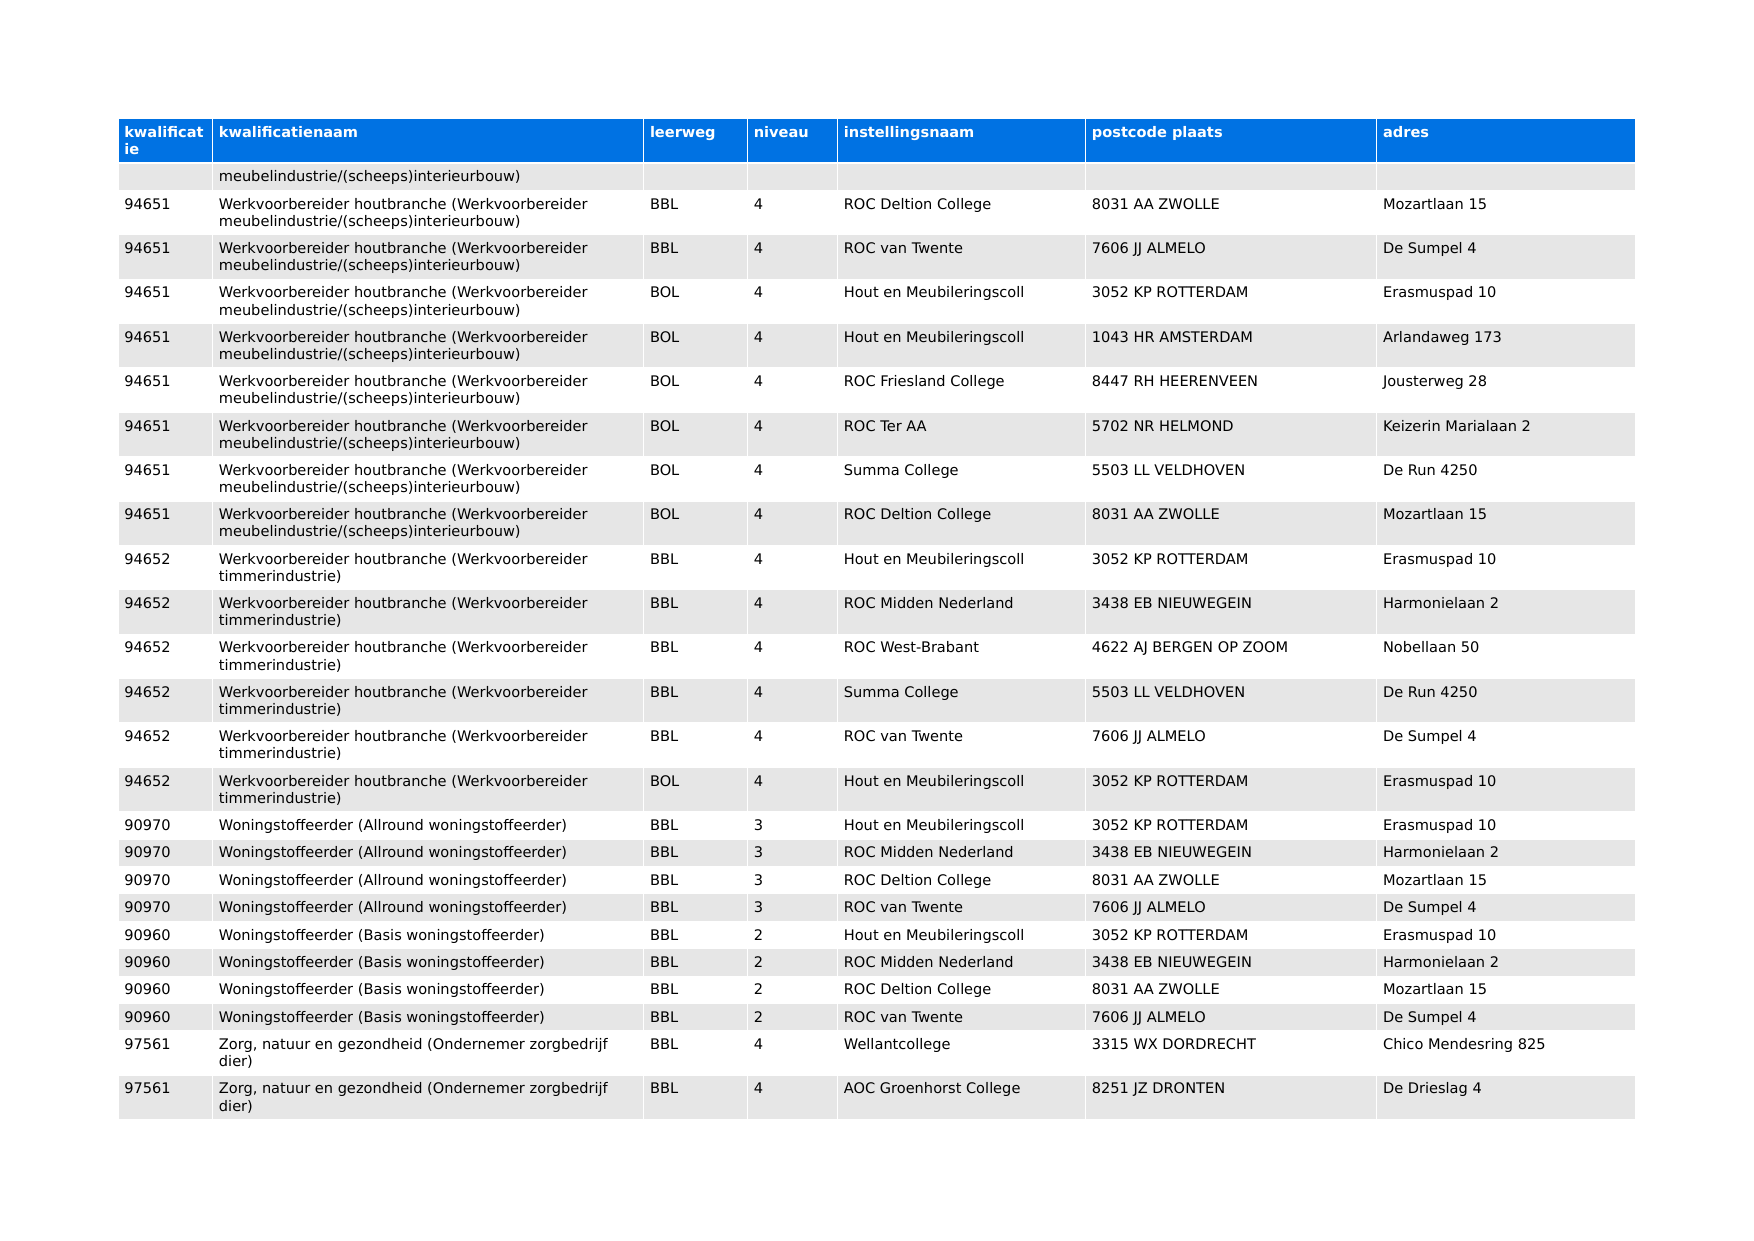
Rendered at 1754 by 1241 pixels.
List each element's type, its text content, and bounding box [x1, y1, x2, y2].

table_cell 4 [748, 457, 837, 501]
table_cell Summa College [838, 457, 1085, 501]
table_header niveau [748, 119, 837, 162]
table_cell Zorg, natuur en gezondheid (Ondernemer zorgbedrijf dier) [213, 1031, 643, 1075]
table_cell De Run 4250 [1377, 679, 1635, 722]
table_cell Nobellaan 50 [1377, 635, 1635, 678]
table_cell De Sumpel 4 [1377, 1004, 1635, 1030]
table_cell 3052 KP ROTTERDAM [1086, 280, 1376, 323]
table_cell Erasmuspad 10 [1377, 812, 1635, 838]
table_cell Woningstoffeerder (Allround woningstoffeerder) [213, 840, 643, 866]
table_cell Hout en Meubileringscoll [838, 768, 1085, 811]
table_cell Werkvoorbereider houtbranche (Werkvoorbereider meubelindustrie/(scheeps)interieurbouw) [213, 324, 643, 367]
table_header instellingsnaam [838, 119, 1085, 162]
table_cell BBL [644, 894, 747, 921]
table_cell De Sumpel 4 [1377, 235, 1635, 279]
table_cell Werkvoorbereider houtbranche (Werkvoorbereider meubelindustrie/(scheeps)interieurbouw) [213, 502, 643, 545]
table_cell AOC Groenhorst College [838, 1076, 1085, 1119]
table_cell 4 [748, 324, 837, 367]
table_cell 3 [748, 840, 837, 866]
table_cell ROC van Twente [838, 235, 1085, 279]
table_cell 7606 JJ ALMELO [1086, 894, 1376, 921]
table_cell 3052 KP ROTTERDAM [1086, 546, 1376, 589]
table_cell Werkvoorbereider houtbranche (Werkvoorbereider meubelindustrie/(scheeps)interieurbouw) [213, 413, 643, 456]
table_cell 8031 AA ZWOLLE [1086, 977, 1376, 1003]
table_cell Hout en Meubileringscoll [838, 546, 1085, 589]
table_cell 4 [748, 768, 837, 811]
table_cell 3 [748, 894, 837, 921]
table_cell ROC Midden Nederland [838, 949, 1085, 976]
table_cell BBL [644, 867, 747, 893]
table_cell Hout en Meubileringscoll [838, 280, 1085, 323]
table_cell 4 [748, 413, 837, 456]
table_cell BBL [644, 1031, 747, 1075]
table_cell Summa College [838, 679, 1085, 722]
table_header kwalificatienaam [213, 119, 643, 162]
table_cell 94651 [119, 457, 212, 501]
table_cell [644, 164, 747, 190]
table_cell 3052 KP ROTTERDAM [1086, 768, 1376, 811]
table_cell Mozartlaan 15 [1377, 867, 1635, 893]
table_cell 94652 [119, 724, 212, 767]
table_cell ROC Deltion College [838, 191, 1085, 234]
table_cell 8031 AA ZWOLLE [1086, 867, 1376, 893]
table_header kwalificatie [119, 119, 212, 162]
table_cell 4622 AJ BERGEN OP ZOOM [1086, 635, 1376, 678]
table_cell Werkvoorbereider houtbranche (Werkvoorbereider meubelindustrie/(scheeps)interieurbouw) [213, 457, 643, 501]
table_cell 8251 JZ DRONTEN [1086, 1076, 1376, 1119]
table_cell BBL [644, 949, 747, 976]
table_cell Werkvoorbereider houtbranche (Werkvoorbereider timmerindustrie) [213, 590, 643, 634]
table_cell Woningstoffeerder (Basis woningstoffeerder) [213, 949, 643, 976]
table_cell 4 [748, 235, 837, 279]
table_cell 4 [748, 369, 837, 412]
table_header postcode plaats [1086, 119, 1376, 162]
table_cell ROC Midden Nederland [838, 840, 1085, 866]
table_cell 97561 [119, 1031, 212, 1075]
table_cell 97561 [119, 1076, 212, 1119]
table_cell 4 [748, 590, 837, 634]
table_cell meubelindustrie/(scheeps)interieurbouw) [213, 164, 643, 190]
table_cell 7606 JJ ALMELO [1086, 235, 1376, 279]
table_cell 8447 RH HEERENVEEN [1086, 369, 1376, 412]
table_cell BBL [644, 590, 747, 634]
table_cell Woningstoffeerder (Allround woningstoffeerder) [213, 812, 643, 838]
table_cell 94651 [119, 324, 212, 367]
table_cell De Run 4250 [1377, 457, 1635, 501]
table_cell 4 [748, 635, 837, 678]
table_cell ROC van Twente [838, 894, 1085, 921]
table_cell De Sumpel 4 [1377, 894, 1635, 921]
table_cell 94652 [119, 768, 212, 811]
table_cell Werkvoorbereider houtbranche (Werkvoorbereider timmerindustrie) [213, 679, 643, 722]
table_cell 3315 WX DORDRECHT [1086, 1031, 1376, 1075]
table_cell BBL [644, 635, 747, 678]
table_cell 1043 HR AMSTERDAM [1086, 324, 1376, 367]
table_cell BBL [644, 922, 747, 948]
table_cell Werkvoorbereider houtbranche (Werkvoorbereider meubelindustrie/(scheeps)interieurbouw) [213, 280, 643, 323]
table_cell 3 [748, 812, 837, 838]
table_cell BBL [644, 546, 747, 589]
table_cell 5503 LL VELDHOVEN [1086, 457, 1376, 501]
table_cell 4 [748, 502, 837, 545]
table_cell Hout en Meubileringscoll [838, 812, 1085, 838]
table_cell BBL [644, 191, 747, 234]
table_cell Woningstoffeerder (Allround woningstoffeerder) [213, 894, 643, 921]
table_cell 94651 [119, 502, 212, 545]
table_cell 7606 JJ ALMELO [1086, 1004, 1376, 1030]
table_cell Chico Mendesring 825 [1377, 1031, 1635, 1075]
table_cell 5503 LL VELDHOVEN [1086, 679, 1376, 722]
table_cell Werkvoorbereider houtbranche (Werkvoorbereider timmerindustrie) [213, 546, 643, 589]
table_cell ROC van Twente [838, 724, 1085, 767]
table_cell 94651 [119, 191, 212, 234]
table_cell Erasmuspad 10 [1377, 280, 1635, 323]
table_cell Wellantcollege [838, 1031, 1085, 1075]
table_cell 94652 [119, 679, 212, 722]
table_cell 94652 [119, 635, 212, 678]
table_cell Werkvoorbereider houtbranche (Werkvoorbereider meubelindustrie/(scheeps)interieurbouw) [213, 191, 643, 234]
table_cell 4 [748, 1031, 837, 1075]
table_cell 3052 KP ROTTERDAM [1086, 812, 1376, 838]
table_cell Erasmuspad 10 [1377, 922, 1635, 948]
table_cell BBL [644, 1004, 747, 1030]
table_cell De Drieslag 4 [1377, 1076, 1635, 1119]
table_cell Woningstoffeerder (Basis woningstoffeerder) [213, 1004, 643, 1030]
table_cell Erasmuspad 10 [1377, 768, 1635, 811]
table_cell [119, 164, 212, 190]
table_cell Mozartlaan 15 [1377, 502, 1635, 545]
table_cell 90960 [119, 1004, 212, 1030]
table_cell 94651 [119, 369, 212, 412]
table_cell Harmonielaan 2 [1377, 590, 1635, 634]
table_cell ROC Deltion College [838, 867, 1085, 893]
table_cell BBL [644, 235, 747, 279]
table_cell BOL [644, 457, 747, 501]
table_cell BOL [644, 280, 747, 323]
table_cell 90960 [119, 949, 212, 976]
table_cell 8031 AA ZWOLLE [1086, 191, 1376, 234]
table_cell 94651 [119, 280, 212, 323]
table_cell 4 [748, 546, 837, 589]
table_cell [1377, 164, 1635, 190]
table_cell BBL [644, 812, 747, 838]
table_cell 4 [748, 280, 837, 323]
table_cell 3438 EB NIEUWEGEIN [1086, 949, 1376, 976]
table_cell 3438 EB NIEUWEGEIN [1086, 590, 1376, 634]
table_cell Woningstoffeerder (Basis woningstoffeerder) [213, 977, 643, 1003]
table_cell [748, 164, 837, 190]
table_cell 5702 NR HELMOND [1086, 413, 1376, 456]
table_cell 4 [748, 1076, 837, 1119]
table_cell Woningstoffeerder (Basis woningstoffeerder) [213, 922, 643, 948]
table_cell Arlandaweg 173 [1377, 324, 1635, 367]
table_cell 7606 JJ ALMELO [1086, 724, 1376, 767]
table_cell [838, 164, 1085, 190]
table_cell ROC Midden Nederland [838, 590, 1085, 634]
table_cell 94652 [119, 590, 212, 634]
table_cell De Sumpel 4 [1377, 724, 1635, 767]
table_cell Jousterweg 28 [1377, 369, 1635, 412]
table_cell BBL [644, 977, 747, 1003]
table_cell 4 [748, 191, 837, 234]
table_cell Hout en Meubileringscoll [838, 922, 1085, 948]
table_cell 90970 [119, 867, 212, 893]
table_cell BOL [644, 413, 747, 456]
table_cell 8031 AA ZWOLLE [1086, 502, 1376, 545]
table_cell Werkvoorbereider houtbranche (Werkvoorbereider timmerindustrie) [213, 768, 643, 811]
table_cell 90970 [119, 812, 212, 838]
table_cell BOL [644, 324, 747, 367]
table_cell ROC Deltion College [838, 502, 1085, 545]
table_cell BBL [644, 679, 747, 722]
table_cell BOL [644, 369, 747, 412]
table_cell 94651 [119, 413, 212, 456]
table_cell Hout en Meubileringscoll [838, 324, 1085, 367]
table_cell 94651 [119, 235, 212, 279]
table_cell Werkvoorbereider houtbranche (Werkvoorbereider timmerindustrie) [213, 724, 643, 767]
table_cell Erasmuspad 10 [1377, 546, 1635, 589]
table_cell 90960 [119, 922, 212, 948]
table_cell Harmonielaan 2 [1377, 840, 1635, 866]
table_cell 2 [748, 1004, 837, 1030]
table_cell BOL [644, 768, 747, 811]
table_cell 3 [748, 867, 837, 893]
table_cell Zorg, natuur en gezondheid (Ondernemer zorgbedrijf dier) [213, 1076, 643, 1119]
table_cell BBL [644, 840, 747, 866]
table_cell 90960 [119, 977, 212, 1003]
table_cell 3052 KP ROTTERDAM [1086, 922, 1376, 948]
table_cell Keizerin Marialaan 2 [1377, 413, 1635, 456]
table_cell 4 [748, 724, 837, 767]
table_cell ROC Ter AA [838, 413, 1085, 456]
table_cell ROC van Twente [838, 1004, 1085, 1030]
table_cell BOL [644, 502, 747, 545]
table_cell 94652 [119, 546, 212, 589]
table_cell 3438 EB NIEUWEGEIN [1086, 840, 1376, 866]
table_cell ROC West-Brabant [838, 635, 1085, 678]
table_cell 2 [748, 977, 837, 1003]
table_cell 90970 [119, 840, 212, 866]
table_cell Mozartlaan 15 [1377, 191, 1635, 234]
table_cell BBL [644, 1076, 747, 1119]
table_cell Werkvoorbereider houtbranche (Werkvoorbereider timmerindustrie) [213, 635, 643, 678]
table_cell Harmonielaan 2 [1377, 949, 1635, 976]
table_cell Werkvoorbereider houtbranche (Werkvoorbereider meubelindustrie/(scheeps)interieurbouw) [213, 369, 643, 412]
table_cell 90970 [119, 894, 212, 921]
table_cell Werkvoorbereider houtbranche (Werkvoorbereider meubelindustrie/(scheeps)interieurbouw) [213, 235, 643, 279]
table_cell 2 [748, 922, 837, 948]
table_cell ROC Deltion College [838, 977, 1085, 1003]
table_cell ROC Friesland College [838, 369, 1085, 412]
table_cell 4 [748, 679, 837, 722]
table_cell BBL [644, 724, 747, 767]
table_cell [1086, 164, 1376, 190]
table_cell Mozartlaan 15 [1377, 977, 1635, 1003]
table_header leerweg [644, 119, 747, 162]
table_header adres [1377, 119, 1635, 162]
table_cell Woningstoffeerder (Allround woningstoffeerder) [213, 867, 643, 893]
table_cell 2 [748, 949, 837, 976]
